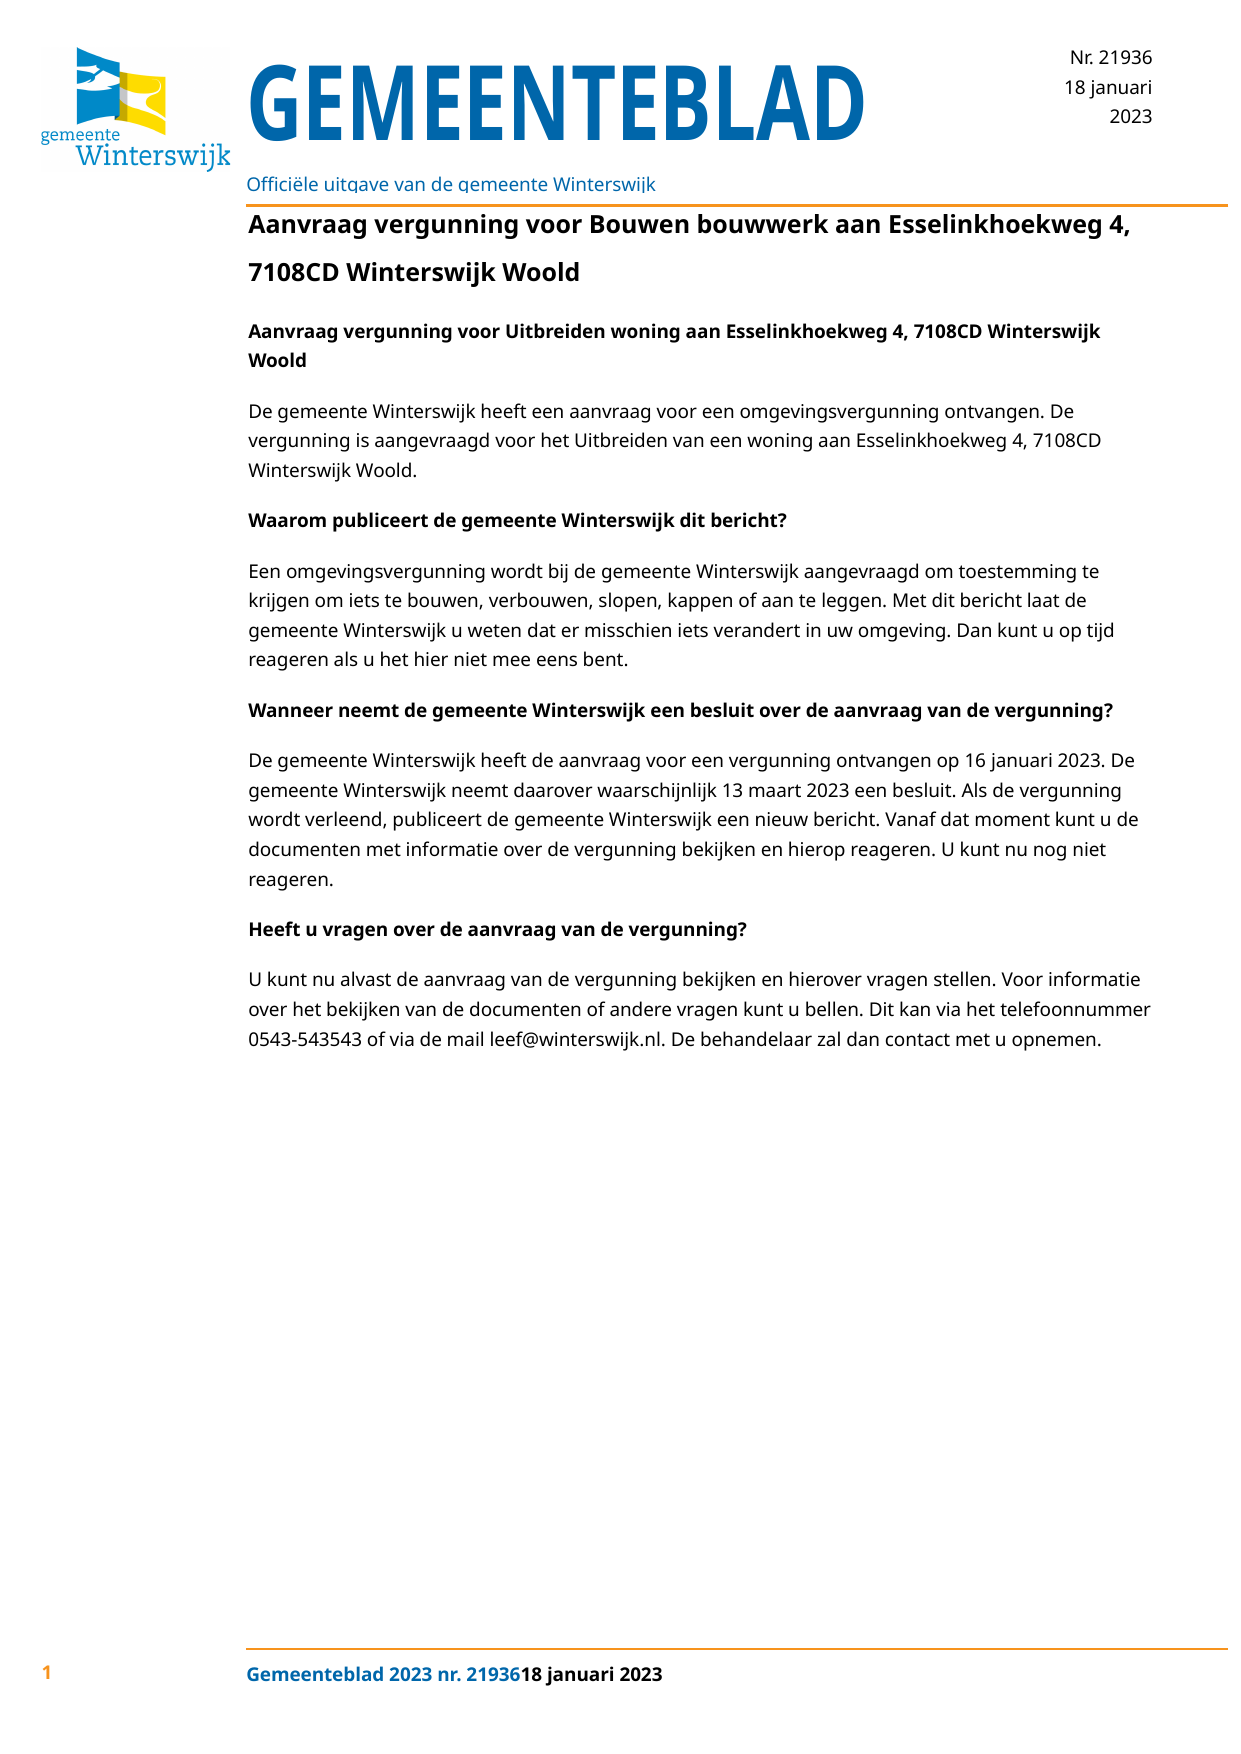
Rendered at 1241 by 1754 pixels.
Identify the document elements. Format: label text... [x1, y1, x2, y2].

text U kunt nu alvast de aanvraag van de vergunning bekijken en hierover vragen stellen. Voor informatie over het bekijken van de documenten of andere vragen kunt u bellen. Dit kan via het telefoonnummer 0543-543543 of via de mail leef@winterswijk.nl. De behandelaar zal dan contact met u opnemen. [248, 967, 1152, 1052]
picture [225, 153, 231, 162]
text Heeft u vragen over de aanvraag van de vergunning? [248, 916, 1152, 942]
text Wanneer neemt de gemeente Winterswijk een besluit over de aanvraag van de vergunning? [248, 697, 1152, 723]
text De gemeente Winterswijk heeft de aanvraag voor een vergunning ontvangen op 16 januari 2023. De gemeente Winterswijk neemt daarover waarschijnlijk 13 maart 2023 een besluit. Als de vergunning wordt verleend, publiceert de gemeente Winterswijk een nieuw bericht. Vanaf dat moment kunt u de documenten met informatie over de vergunning bekijken en hierop reageren. U kunt nu nog niet reageren. [248, 747, 1152, 892]
text De gemeente Winterswijk heeft een aanvraag voor een omgevingsvergunning ontvangen. De vergunning is aangevraagd voor het Uitbreiden van een woning aan Esselinkhoekweg 4, 7108CD Winterswijk Woold. [248, 398, 1152, 483]
picture [41, 47, 231, 172]
text Aanvraag vergunning voor Bouwen bouwwerk aan Esselinkhoekweg 4, 7108CD Winterswijk Woold [248, 207, 1152, 288]
text Waarom publiceert de gemeente Winterswijk dit bericht? [248, 507, 1152, 533]
text Een omgevingsvergunning wordt bij de gemeente Winterswijk aangevraagd om toestemming te krijgen om iets te bouwen, verbouwen, slopen, kappen of aan te leggen. Met dit bericht laat de gemeente Winterswijk u weten dat er misschien iets verandert in uw omgeving. Dan kunt u op tijd reageren als u het hier niet mee eens bent. [248, 558, 1152, 672]
text Aanvraag vergunning voor Uitbreiden woning aan Esselinkhoekweg 4, 7108CD Winterswijk Woold [248, 318, 1152, 373]
